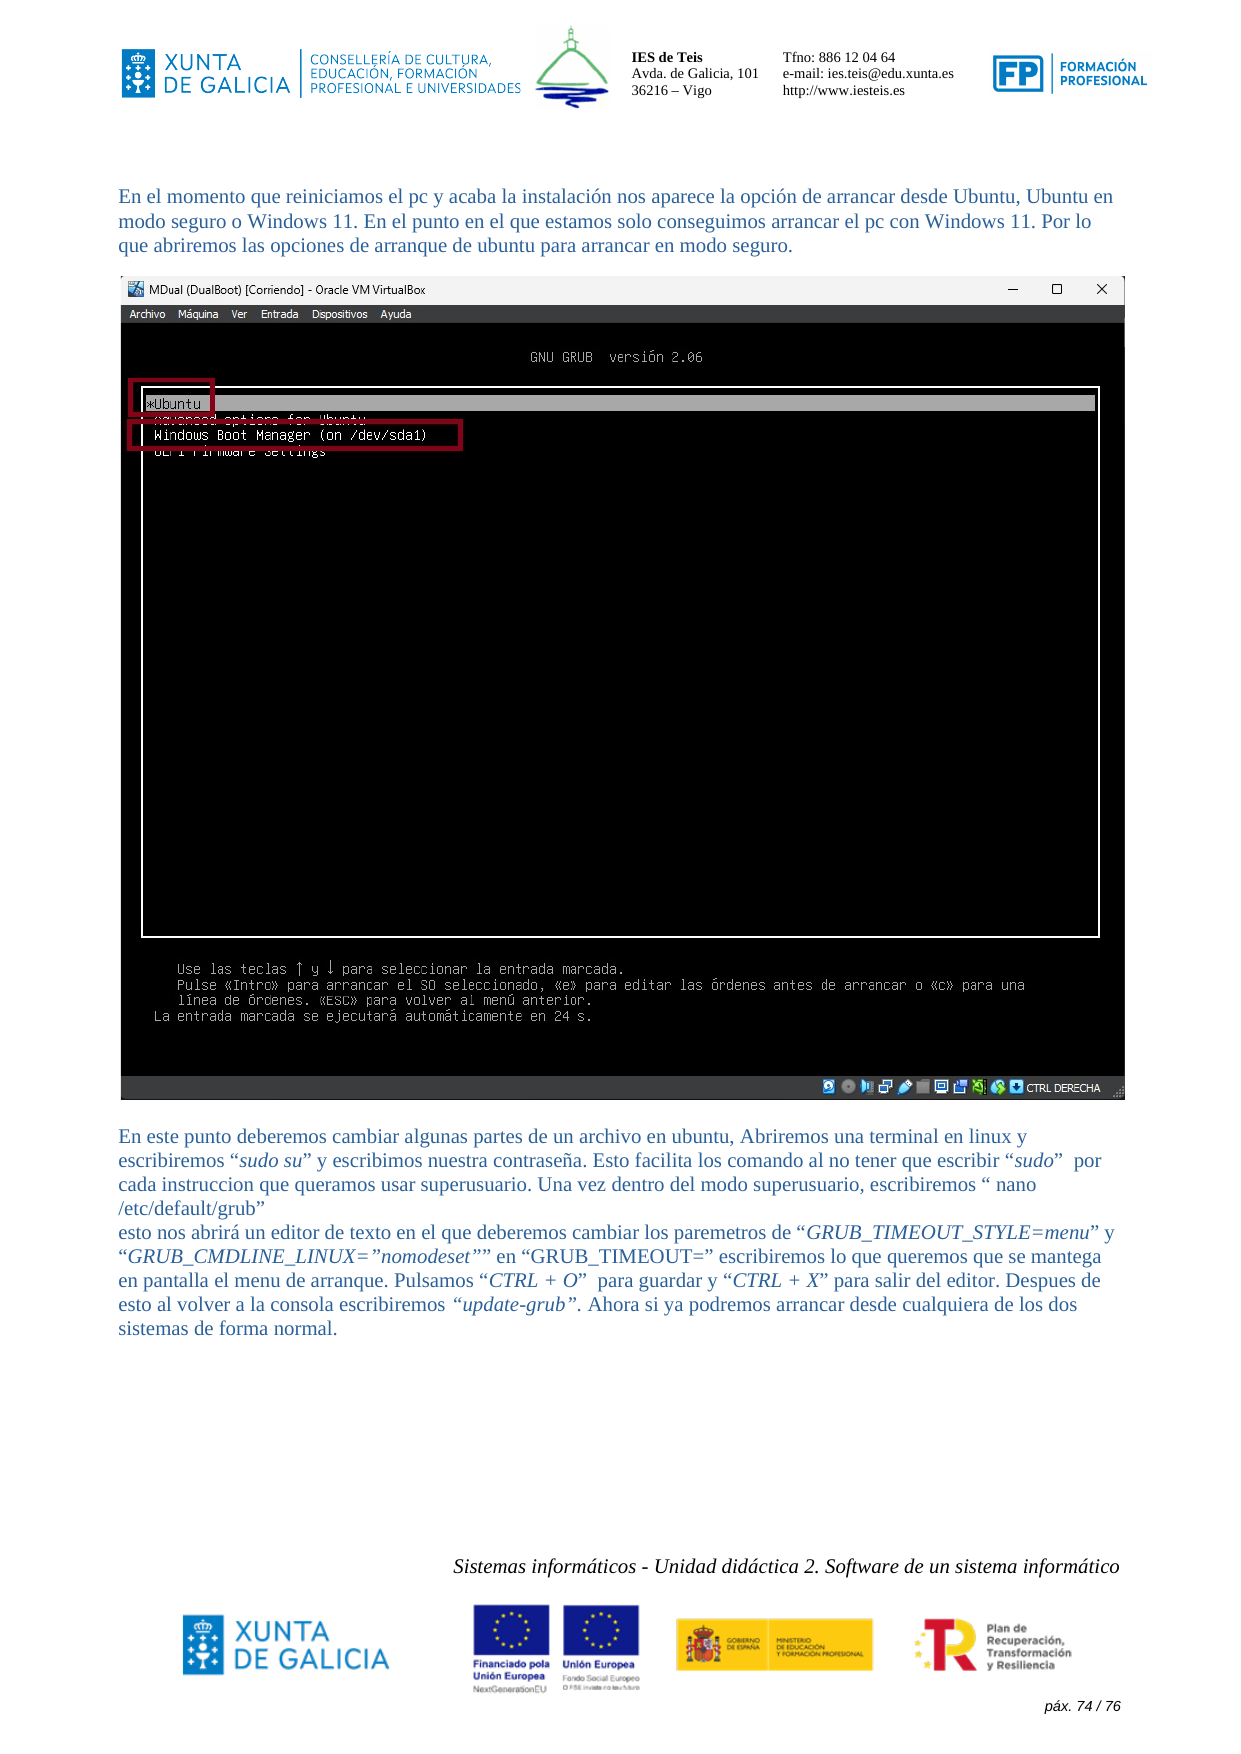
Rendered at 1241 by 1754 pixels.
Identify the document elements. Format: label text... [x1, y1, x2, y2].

text En este punto deberemos cambiar algunas partes de un archivo en ubuntu, Abriremos una terminal en linux y escribiremos “sudo su” y escribimos nuestra contraseña. Esto facilita los comando al no tener que escribir “sudo” por cada instruccion que queramos usar superusuario. Una vez dentro del modo superusuario, escribiremos “ nano /etc/default/grub” [118, 1124, 1122, 1220]
text En el momento que reiniciamos el pc y acaba la instalación nos aparece la opción de arrancar desde Ubuntu, Ubuntu en modo seguro o Windows 11. En el punto en el que estamos solo conseguimos arrancar el pc con Windows 11. Por lo que abriremos las opciones de arranque de ubuntu para arrancar en modo seguro. [118, 184, 1122, 257]
picture [121, 49, 521, 98]
picture [182, 1593, 1085, 1700]
picture [120, 276, 1125, 1100]
text esto nos abrirá un editor de texto en el que deberemos cambiar los paremetros de “GRUB_TIMEOUT_STYLE=menu” y “GRUB_CMDLINE_LINUX=”nomodeset”” en “GRUB_TIMEOUT=” escribiremos lo que queremos que se mantega en pantalla el menu de arranque. Pulsamos “CTRL + O” para guardar y “CTRL + X” para salir del editor. Despues de esto al volver a la consola escribiremos “update-grub”. Ahora si ya podremos arrancar desde cualquiera de los dos sistemas de forma normal. [118, 1220, 1122, 1340]
picture [989, 50, 1153, 97]
picture [534, 25, 611, 110]
